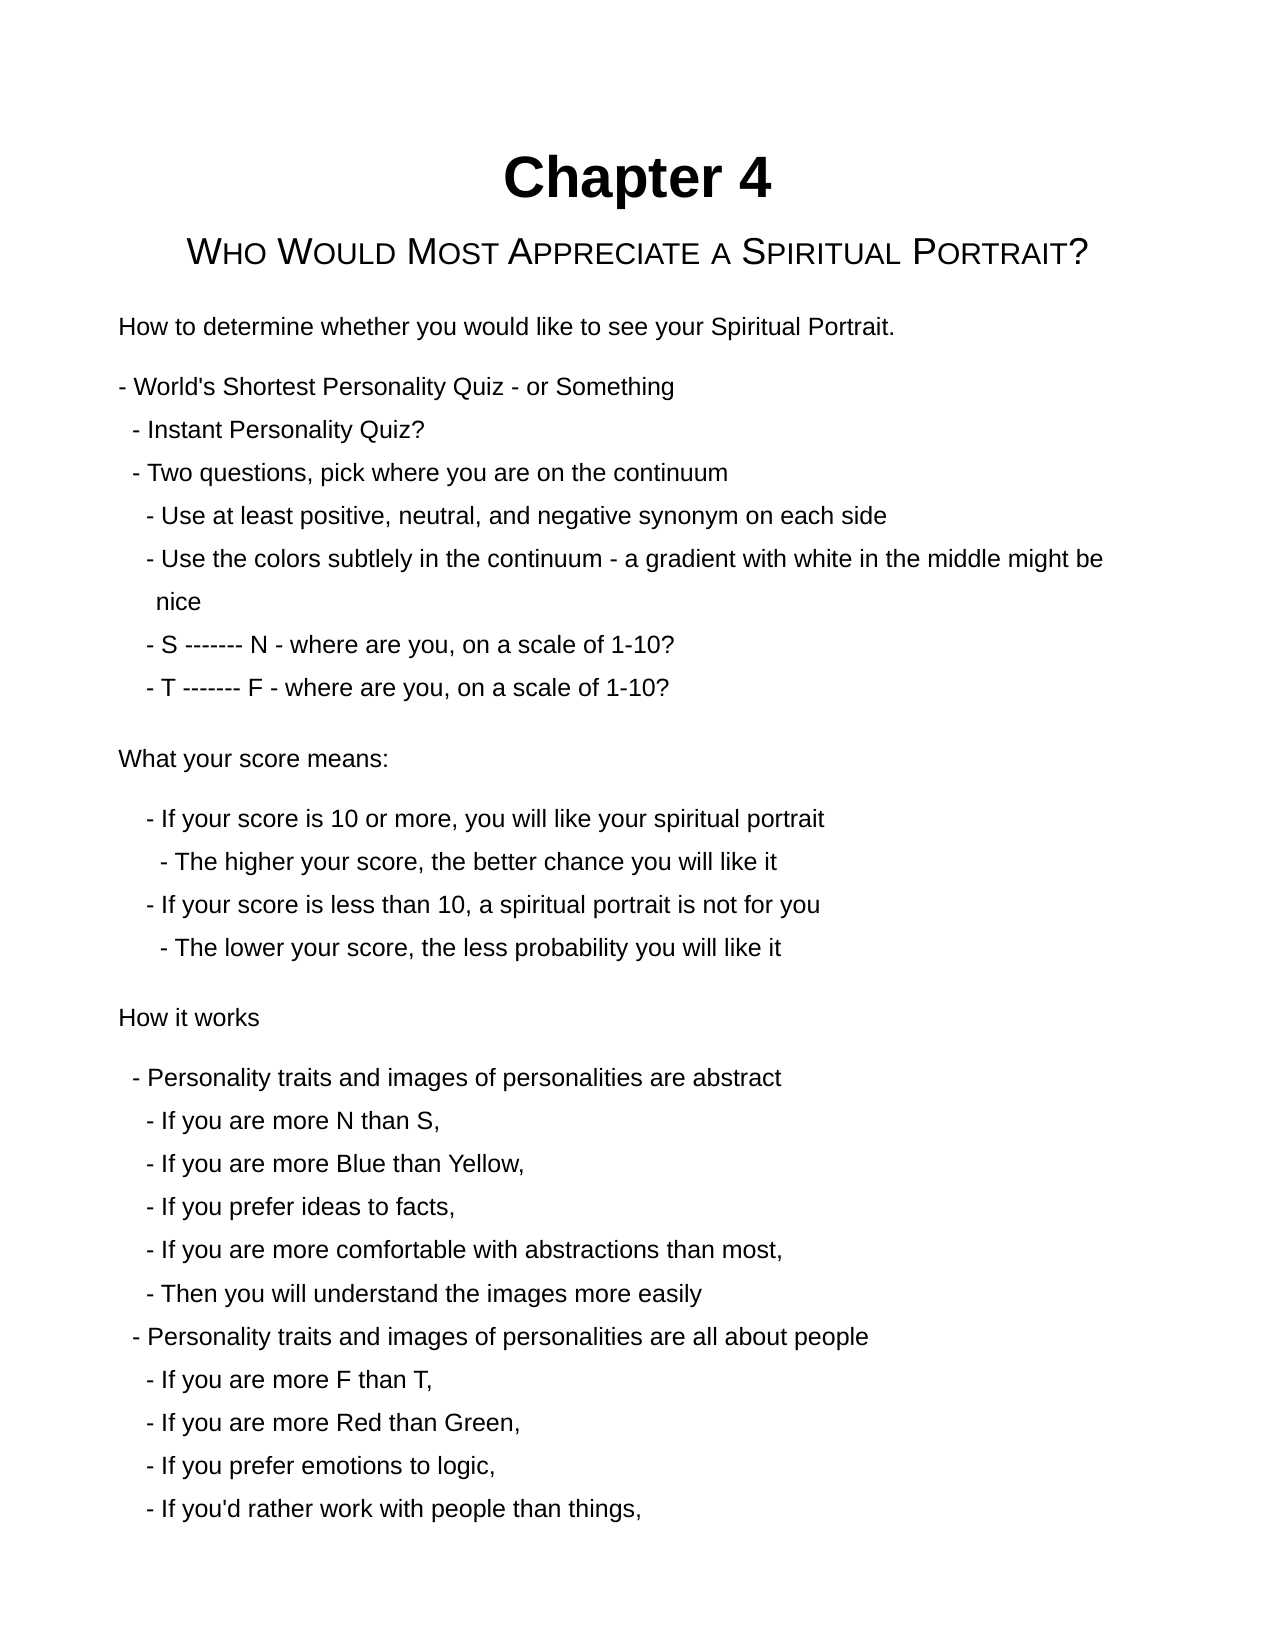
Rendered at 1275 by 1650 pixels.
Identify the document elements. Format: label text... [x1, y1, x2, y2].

title Chapter 4 [118, 143, 1157, 210]
list - If your score is 10 or more, you will like your spiritual portrait [118, 803, 1157, 832]
list - T ------- F - where are you, on a scale of 1-10? [118, 673, 1157, 702]
list - The higher your score, the better chance you will like it [118, 847, 1157, 875]
list - If you prefer emotions to logic, [118, 1451, 1157, 1480]
list - Instant Personality Quiz? [118, 415, 1157, 443]
list - World's Shortest Personality Quiz - or Something [118, 372, 1157, 400]
list - Personality traits and images of personalities are all about people [118, 1322, 1157, 1351]
list - Personality traits and images of personalities are abstract [118, 1063, 1157, 1092]
text How to determine whether you would like to see your Spiritual Portrait. [118, 312, 1157, 340]
list - The lower your score, the less probability you will like it [118, 933, 1157, 962]
list - S ------- N - where are you, on a scale of 1-10? [118, 630, 1157, 659]
list - Then you will understand the images more easily [118, 1279, 1157, 1307]
list - If you prefer ideas to facts, [118, 1192, 1157, 1221]
list - If you are more F than T, [118, 1365, 1157, 1394]
list - Use the colors subtlely in the continuum - a gradient with white in the middle might be nice [118, 544, 1157, 616]
list - If you are more Blue than Yellow, [118, 1149, 1157, 1178]
list - Two questions, pick where you are on the continuum [118, 458, 1157, 487]
text How it works [118, 1003, 1157, 1032]
list - If you are more comfortable with abstractions than most, [118, 1236, 1157, 1264]
subtitle Who Would Most Appreciate a Spiritual Portrait? [118, 229, 1157, 272]
list - If you are more Red than Green, [118, 1408, 1157, 1437]
list - If you are more N than S, [118, 1106, 1157, 1135]
list - Use at least positive, neutral, and negative synonym on each side [118, 501, 1157, 530]
list - If you'd rather work with people than things, [118, 1494, 1157, 1523]
text What your score means: [118, 743, 1157, 772]
list - If your score is less than 10, a spiritual portrait is not for you [118, 890, 1157, 918]
